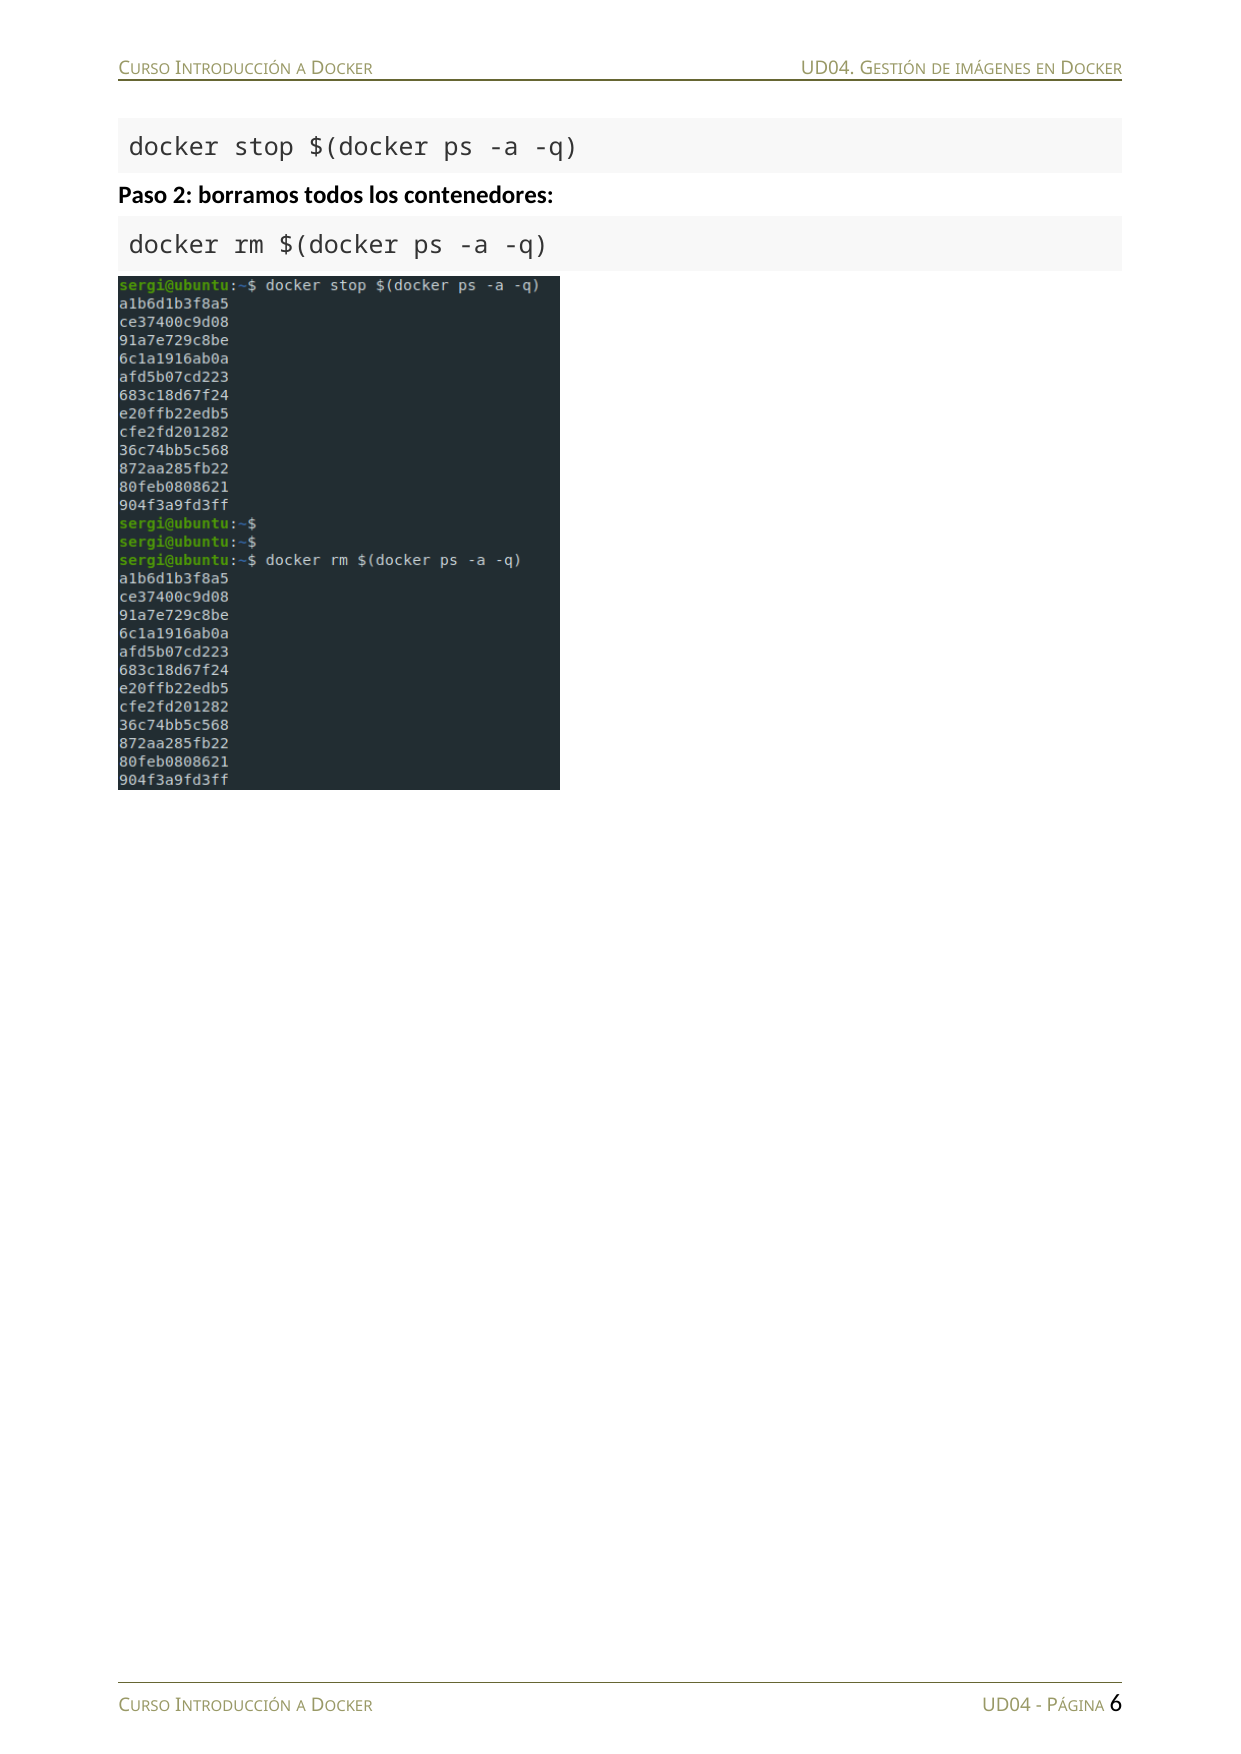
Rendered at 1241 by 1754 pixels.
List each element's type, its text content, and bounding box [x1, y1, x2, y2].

text Paso 2: borramos todos los contenedores: [118, 179, 1122, 209]
picture [118, 276, 560, 790]
table_header docker stop $(docker ps -a -q) [118, 118, 1122, 173]
table_header docker rm $(docker ps -a -q) [118, 216, 1122, 271]
